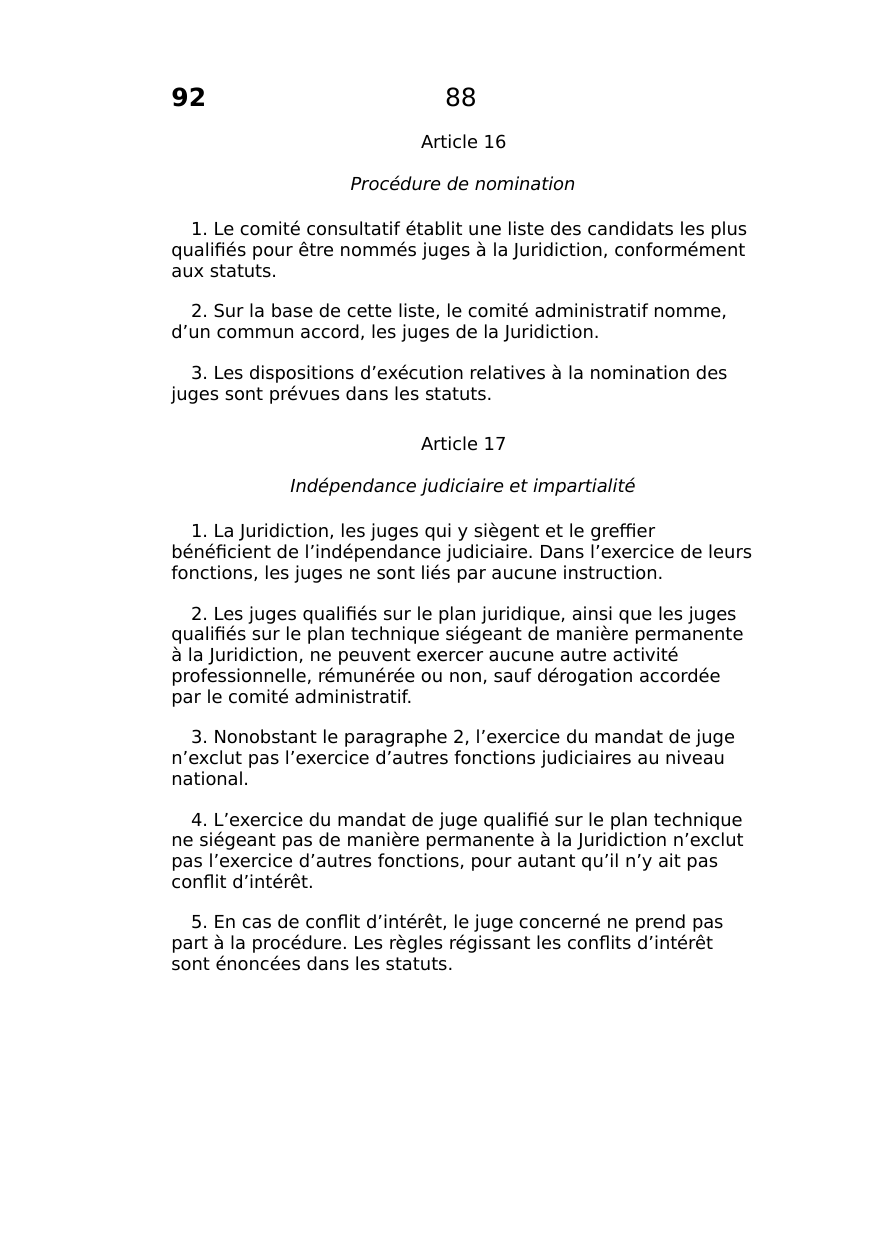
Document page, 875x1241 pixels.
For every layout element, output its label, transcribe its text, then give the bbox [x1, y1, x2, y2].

text 1. La Juridiction, les juges qui y siègent et le greffier bénéficient de l’indépendance judiciaire. Dans l’exercice de leurs fonctions, les juges ne sont liés par aucune instruction. [171, 521, 756, 583]
subtitle Article 16 Procédure de nomination [171, 132, 756, 194]
text 2. Sur la base de cette liste, le comité administratif nomme, d’un commun accord, les juges de la Juridiction. [171, 301, 756, 343]
text 5. En cas de conflit d’intérêt, le juge concerné ne prend pas part à la procédure. Les règles régissant les conflits d’intérêt sont énoncées dans les statuts. [171, 912, 756, 974]
text 3. Nonobstant le paragraphe 2, l’exercice du mandat de juge n’exclut pas l’exercice d’autres fonctions judiciaires au niveau national. [171, 727, 756, 789]
text 3. Les dispositions d’exécution relatives à la nomination des juges sont prévues dans les statuts. [171, 363, 756, 404]
text 2. Les juges qualifiés sur le plan juridique, ainsi que les juges qualifiés sur le plan technique siégeant de manière permanente à la Juridiction, ne peuvent exercer aucune autre activité professionnelle, rémunérée ou non, sauf dérogation accordée par le comité administratif. [171, 603, 756, 707]
text 1. Le comité consultatif établit une liste des candidats les plus qualifiés pour être nommés juges à la Juridiction, conformément aux statuts. [171, 219, 756, 281]
text 4. L’exercice du mandat de juge qualifié sur le plan technique ne siégeant pas de manière permanente à la Juridiction n’exclut pas l’exercice d’autres fonctions, pour autant qu’il n’y ait pas conflit d’intérêt. [171, 809, 756, 892]
subtitle Article 17 Indépendance judiciaire et impartialité [171, 434, 756, 496]
